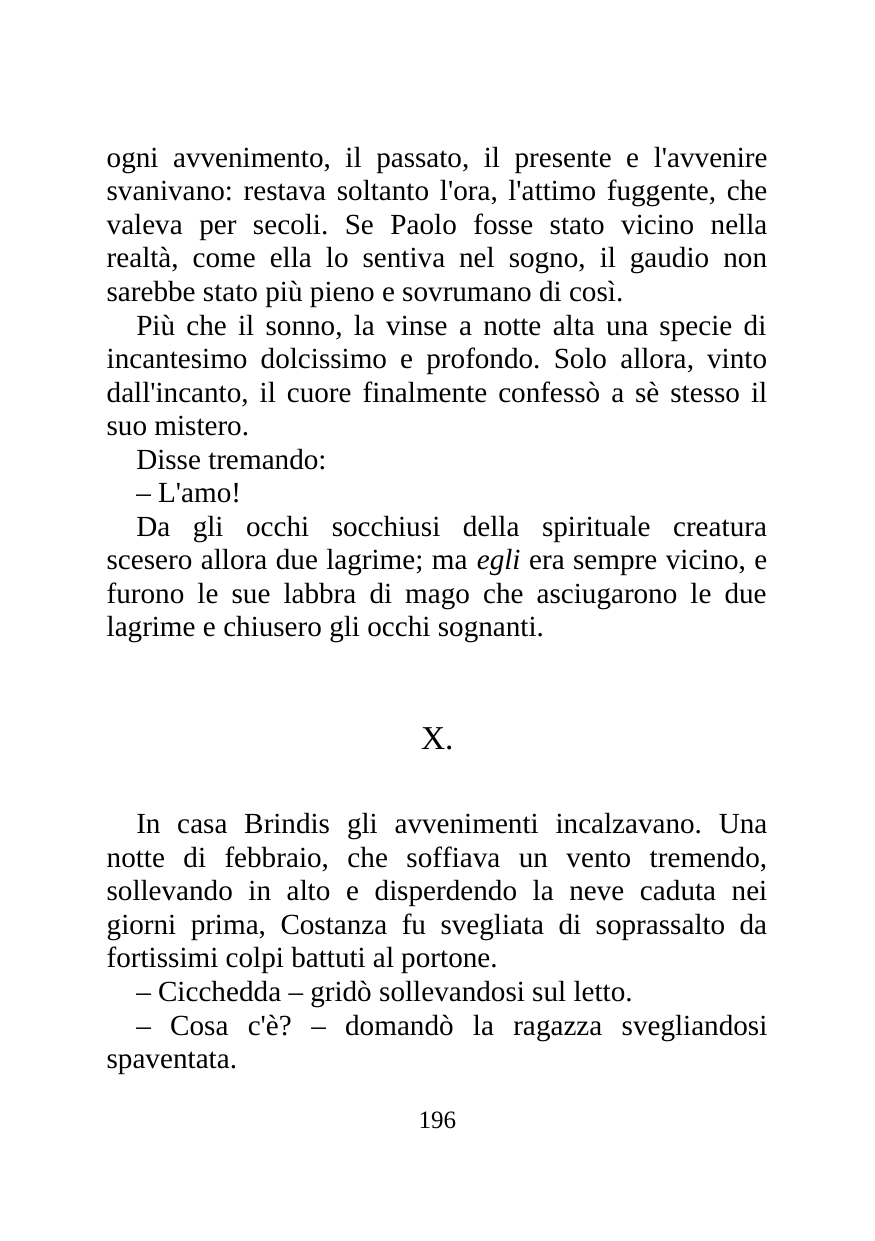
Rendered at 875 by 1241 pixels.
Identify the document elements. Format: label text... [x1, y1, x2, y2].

text – L'amo! [106, 475, 768, 509]
text Più che il sonno, la vinse a notte alta una specie di incantesimo dolcissimo e profondo. Solo allora, vinto dall'incanto, il cuore finalmente confessò a sè stesso il suo mistero. [106, 308, 768, 442]
text – Cicchedda – gridò sollevandosi sul letto. [106, 974, 768, 1008]
text – Cosa c'è? – domandò la ragazza svegliandosi spaventata. [106, 1008, 768, 1075]
text ogni avvenimento, il passato, il presente e l'avvenire svanivano: restava soltanto l'ora, l'attimo fuggente, che valeva per secoli. Se Paolo fosse stato vicino nella realtà, come ella lo sentiva nel sogno, il gaudio non sarebbe stato più pieno e sovrumano di così. [106, 140, 768, 308]
text In casa Brindis gli avvenimenti incalzavano. Una notte di febbraio, che soffiava un vento tremendo, sollevando in alto e disperdendo la neve caduta nei giorni prima, Costanza fu svegliata di soprassalto da fortissimi colpi battuti al portone. [106, 806, 768, 974]
text Disse tremando: [106, 442, 768, 475]
text Da gli occhi socchiusi della spirituale creatura scesero allora due lagrime; ma egli era sempre vicino, e furono le sue labbra di mago che asciugarono le due lagrime e chiusero gli occhi sognanti. [106, 509, 768, 643]
subtitle X. [106, 718, 768, 756]
